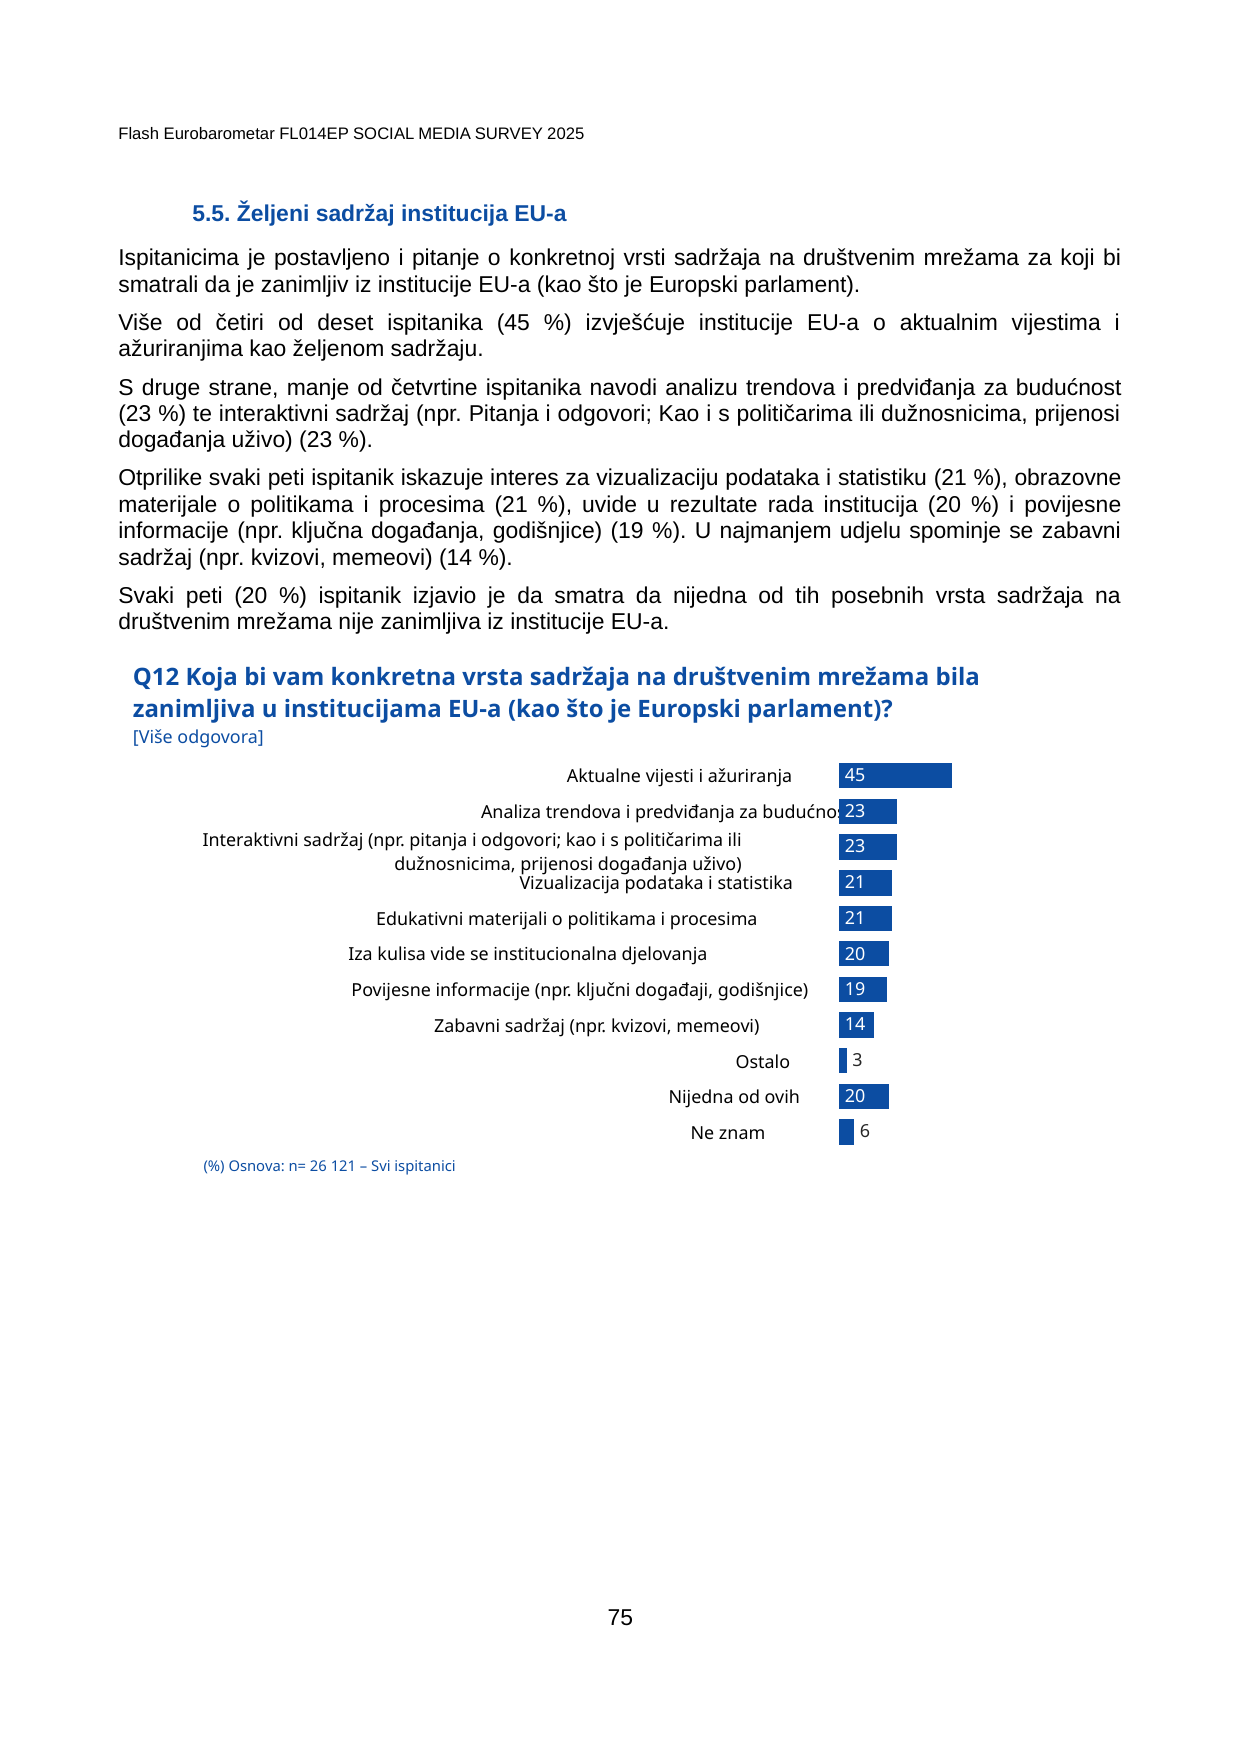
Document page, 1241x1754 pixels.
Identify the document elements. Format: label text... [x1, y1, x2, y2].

text Otprilike svaki peti ispitanik iskazuje interes za vizualizaciju podataka i statistiku (21 %), obrazovne materijale o politikama i procesima (21 %), uvide u rezultate rada institucija (20 %) i povijesne informacije (npr. ključna događanja, godišnjice) (19 %). U najmanjem udjelu spominje se zabavni sadržaj (npr. kvizovi, memeovi) (14 %). [118, 464, 1122, 570]
text S druge strane, manje od četvrtine ispitanika navodi analizu trendova i predviđanja za budućnost (23 %) te interaktivni sadržaj (npr. Pitanja i odgovori; Kao i s političarima ili dužnosnicima, prijenosi događanja uživo) (23 %). [118, 373, 1122, 452]
text Svaki peti (20 %) ispitanik izjavio je da smatra da nijedna od tih posebnih vrsta sadržaja na društvenim mrežama nije zanimljiva iz institucije EU-a. [118, 582, 1122, 634]
text Više od četiri od deset ispitanika (45 %) izvješćuje institucije EU-a o aktualnim vijestima i ažuriranjima kao željenom sadržaju. [118, 309, 1122, 362]
subtitle 5.5. Željeni sadržaj institucija EU-a [118, 199, 1122, 226]
text Ispitanicima je postavljeno i pitanje o konkretnoj vrsti sadržaja na društvenim mrežama za koji bi smatrali da je zanimljiv iz institucije EU-a (kao što je Europski parlament). [118, 244, 1122, 297]
